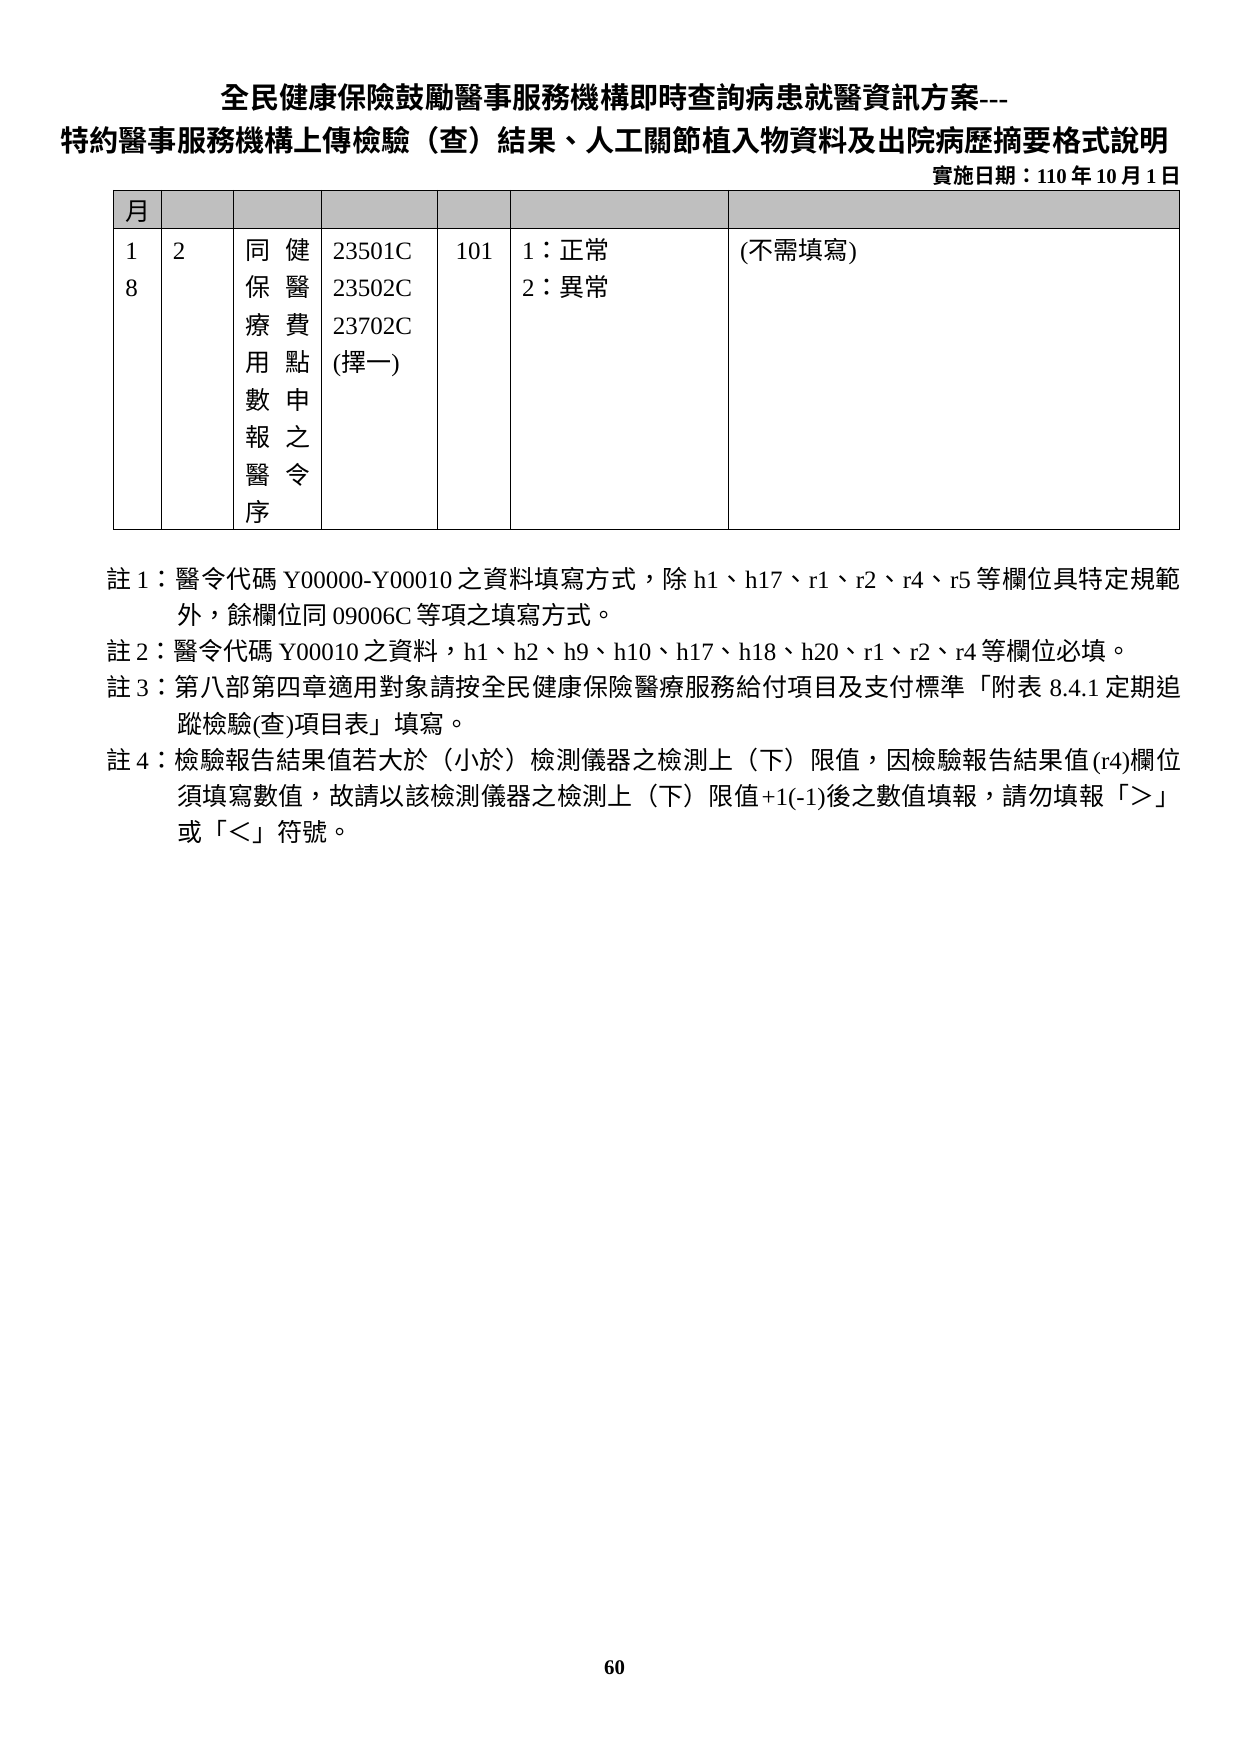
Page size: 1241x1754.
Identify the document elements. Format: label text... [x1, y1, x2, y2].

table_cell 2 [162, 229, 233, 529]
table_cell [438, 191, 510, 228]
table_cell [162, 191, 233, 228]
text 註2：醫令代碼Y00010之資料，h1、h2、h9、h10、h17、h18、h20、r1、r2、r4等欄位必填。 [106, 632, 1181, 668]
table_cell [729, 191, 1179, 228]
table_cell 同健保醫療費用點數申報之醫令序 [234, 229, 321, 529]
table_cell 101 [438, 229, 510, 529]
table_cell 18 [114, 229, 161, 529]
table_cell (不需填寫) [729, 229, 1179, 529]
text 註4：檢驗報告結果值若大於（小於）檢測儀器之檢測上（下）限值，因檢驗報告結果值(r4)欄位須填寫數值，故請以該檢測儀器之檢測上（下）限值+1(-1)後之數值填報，請勿填報「＞」或「＜」符號。 [106, 740, 1181, 849]
table_cell 23501C 23502C 23702C (擇一) [322, 229, 437, 529]
table_cell [322, 191, 437, 228]
text 註1：醫令代碼Y00000-Y00010之資料填寫方式，除h1、h17、r1、r2、r4、r5等欄位具特定規範外，餘欄位同09006C等項之填寫方式。 [106, 559, 1181, 632]
text 註3：第八部第四章適用對象請按全民健康保險醫療服務給付項目及支付標準「附表8.4.1定期追蹤檢驗(查)項目表」填寫。 [106, 668, 1181, 740]
table_cell [511, 191, 728, 228]
table_cell 月 [114, 191, 161, 228]
table_cell [234, 191, 321, 228]
table_cell 1：正常 2：異常 [511, 229, 728, 529]
